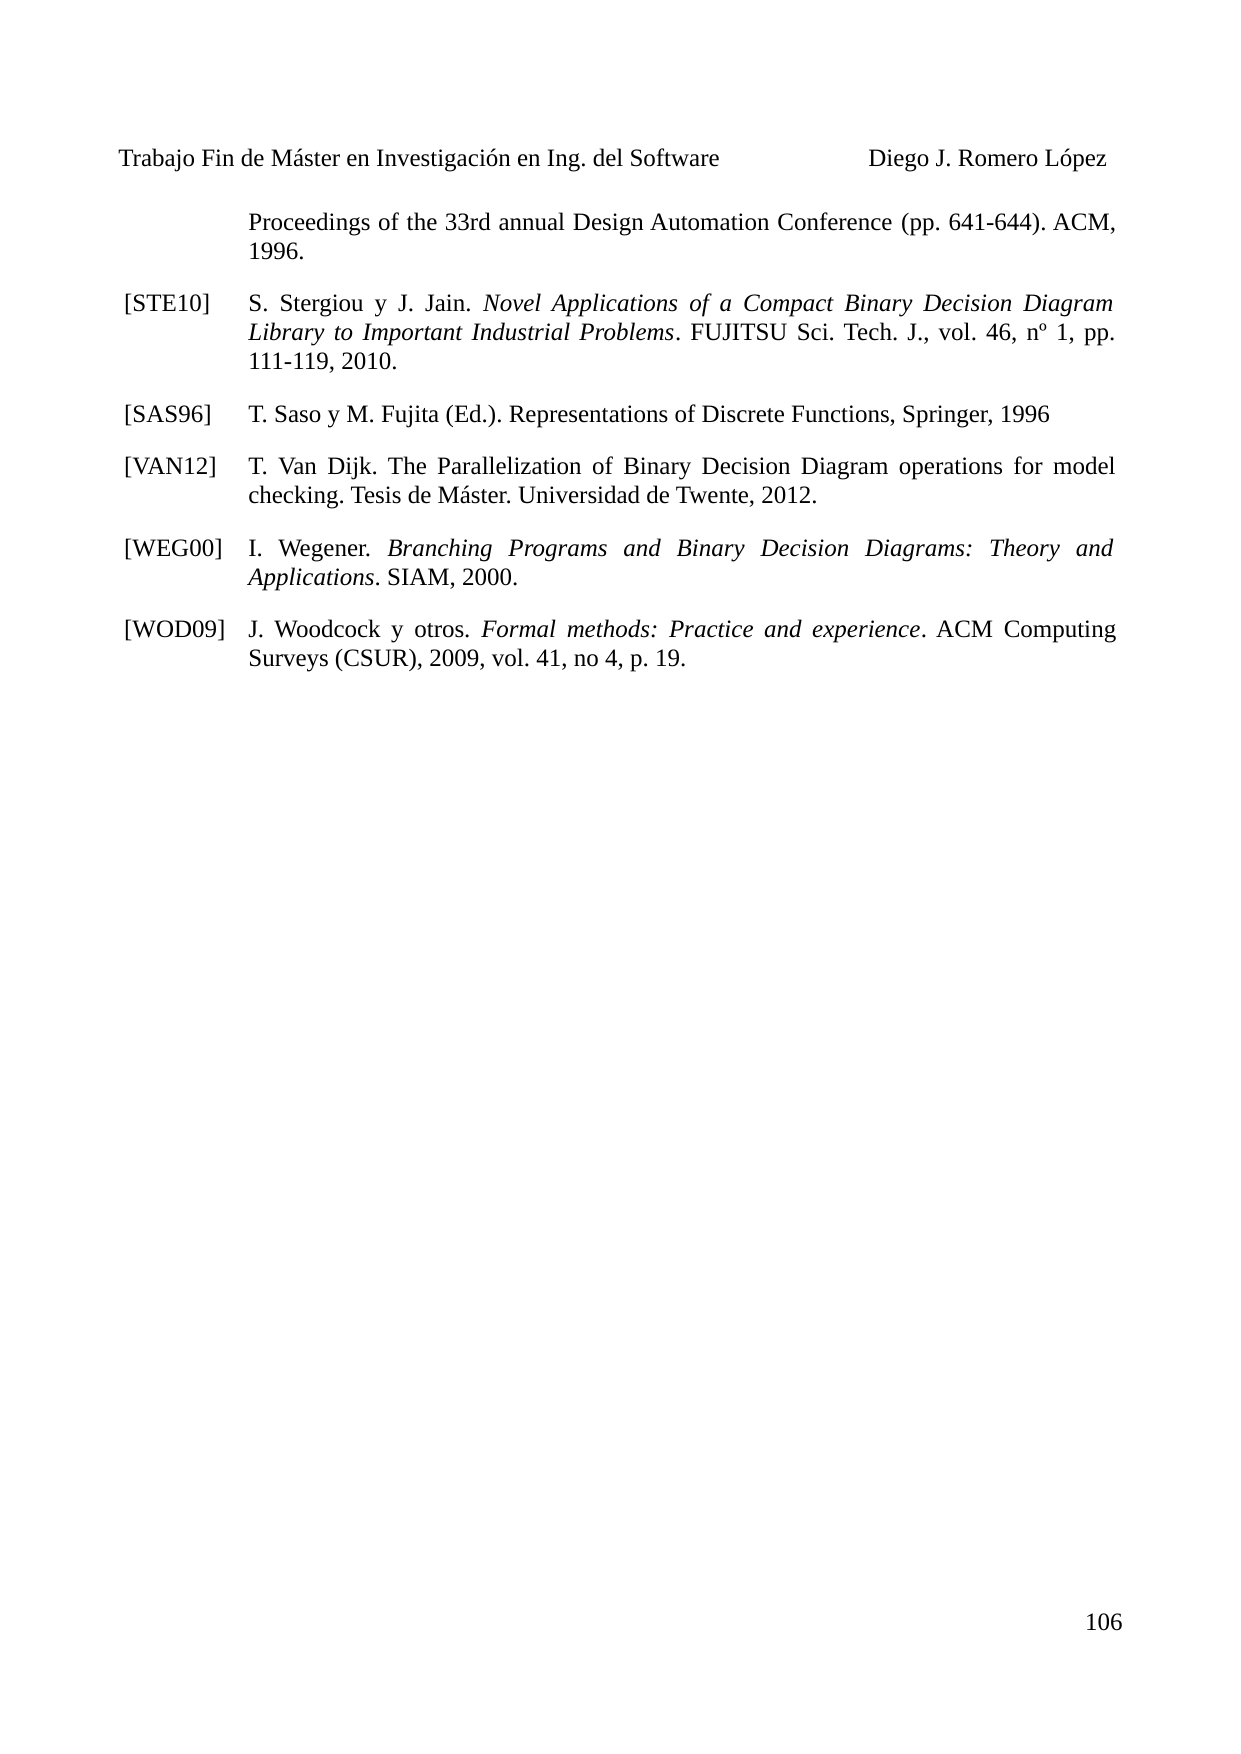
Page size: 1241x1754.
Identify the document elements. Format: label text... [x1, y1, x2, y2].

table_cell [WEG00] [118, 527, 242, 609]
table_cell Proceedings of the 33rd annual Design Automation Conference (pp. 641-644). ACM, 1996. [242, 201, 1122, 283]
table_cell J. Woodcock y otros. Formal methods: Practice and experience. ACM Computing Surveys (CSUR), 2009, vol. 41, no 4, p. 19. [242, 609, 1122, 690]
table_cell T. Saso y M. Fujita (Ed.). Representations of Discrete Functions, Springer, 1996 [242, 393, 1122, 446]
table_cell I. Wegener. Branching Programs and Binary Decision Diagrams: Theory and Applications. SIAM, 2000. [242, 527, 1122, 609]
table_cell [WOD09] [118, 609, 242, 690]
table_cell [VAN12] [118, 446, 242, 527]
table_cell [STE10] [118, 283, 242, 393]
table_cell [118, 201, 242, 283]
table_cell T. Van Dijk. The Parallelization of Binary Decision Diagram operations for model checking. Tesis de Máster. Universidad de Twente, 2012. [242, 446, 1122, 527]
table_cell S. Stergiou y J. Jain. Novel Applications of a Compact Binary Decision Diagram Library to Important Industrial Problems. FUJITSU Sci. Tech. J., vol. 46, nº 1, pp. 111-119, 2010. [242, 283, 1122, 393]
table_cell [SAS96] [118, 393, 242, 446]
